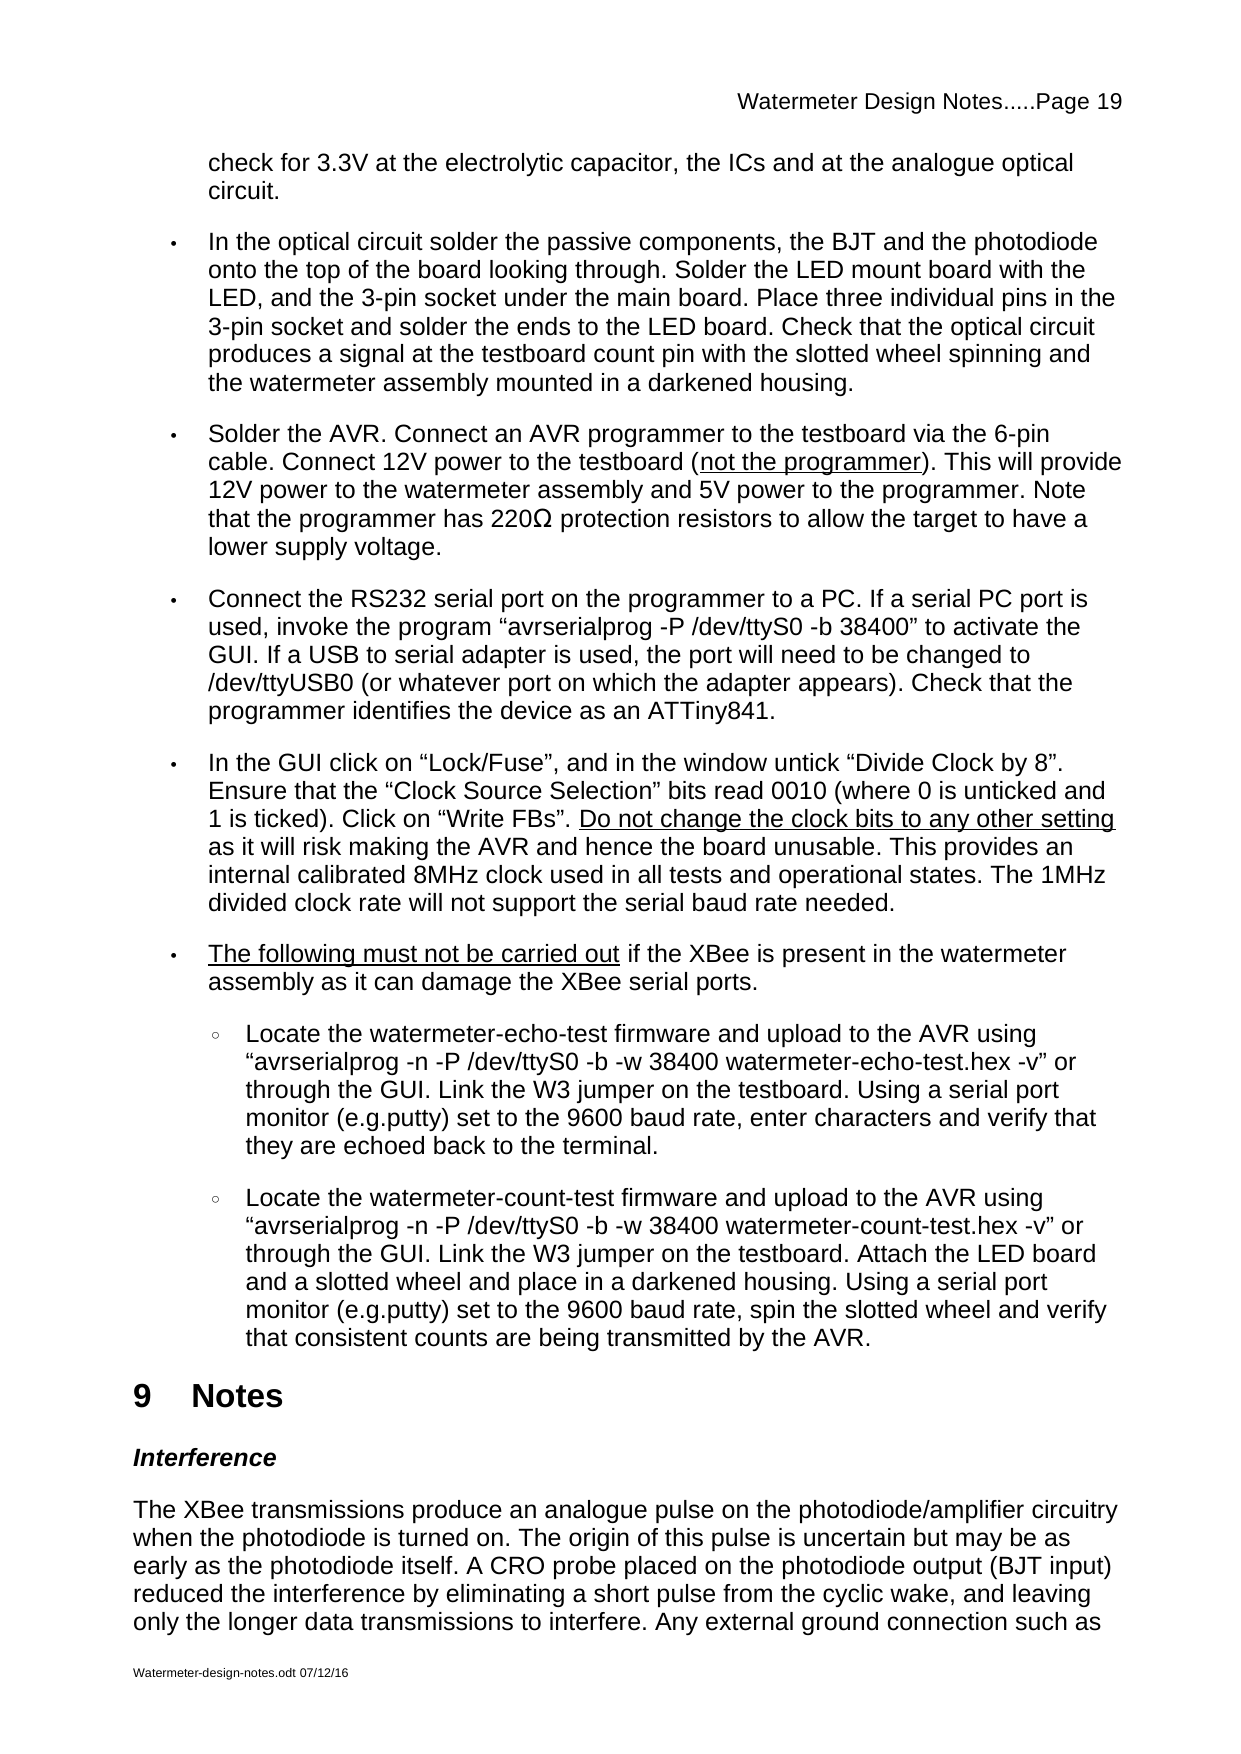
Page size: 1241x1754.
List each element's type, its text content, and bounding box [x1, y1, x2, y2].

list In the optical circuit solder the passive components, the BJT and the photodiode onto the top of the board looking through. Solder the LED mount board with the LED, and the 3-pin socket under the main board. Place three individual pins in the 3-pin socket and solder the ends to the LED board. Check that the optical circuit produces a signal at the testboard count pin with the slotted wheel spinning and the watermeter assembly mounted in a darkened housing. [170, 228, 1123, 396]
list Locate the watermeter-echo-test firmware and upload to the AVR using “avrserialprog -n -P /dev/ttyS0 -b -w 38400 watermeter-echo-test.hex -v” or through the GUI. Link the W3 jumper on the testboard. Using a serial port monitor (e.g.putty) set to the 9600 baud rate, enter characters and verify that they are echoed back to the terminal. [208, 1020, 1123, 1160]
list check for 3.3V at the electrolytic capacitor, the ICs and at the analogue optical circuit. [170, 149, 1123, 205]
subtitle Notes [133, 1377, 1123, 1414]
list Locate the watermeter-count-test firmware and upload to the AVR using “avrserialprog -n -P /dev/ttyS0 -b -w 38400 watermeter-count-test.hex -v” or through the GUI. Link the W3 jumper on the testboard. Attach the LED board and a slotted wheel and place in a darkened housing. Using a serial port monitor (e.g.putty) set to the 9600 baud rate, spin the slotted wheel and verify that consistent counts are being transmitted by the AVR. [208, 1184, 1123, 1352]
list The following must not be carried out if the XBee is present in the watermeter assembly as it can damage the XBee serial ports. [170, 940, 1123, 996]
list Connect the RS232 serial port on the programmer to a PC. If a serial PC port is used, invoke the program “avrserialprog -P /dev/ttyS0 -b 38400” to activate the GUI. If a USB to serial adapter is used, the port will need to be changed to /dev/ttyUSB0 (or whatever port on which the adapter appears). Check that the programmer identifies the device as an ATTiny841. [170, 585, 1123, 725]
text Interference [133, 1444, 1123, 1472]
list In the GUI click on “Lock/Fuse”, and in the window untick “Divide Clock by 8”. Ensure that the “Clock Source Selection” bits read 0010 (where 0 is unticked and 1 is ticked). Click on “Write FBs”. Do not change the clock bits to any other setting as it will risk making the AVR and hence the board unusable. This provides an internal calibrated 8MHz clock used in all tests and operational states. The 1MHz divided clock rate will not support the serial baud rate needed. [170, 748, 1123, 917]
list Solder the AVR. Connect an AVR programmer to the testboard via the 6-pin cable. Connect 12V power to the testboard (not the programmer). This will provide 12V power to the watermeter assembly and 5V power to the programmer. Note that the programmer has 220Ω protection resistors to allow the target to have a lower supply voltage. [170, 420, 1123, 561]
text The XBee transmissions produce an analogue pulse on the photodiode/amplifier circuitry when the photodiode is turned on. The origin of this pulse is uncertain but may be as early as the photodiode itself. A CRO probe placed on the photodiode output (BJT input) reduced the interference by eliminating a short pulse from the cyclic wake, and leaving only the longer data transmissions to interfere. Any external ground connection such as [133, 1496, 1123, 1636]
